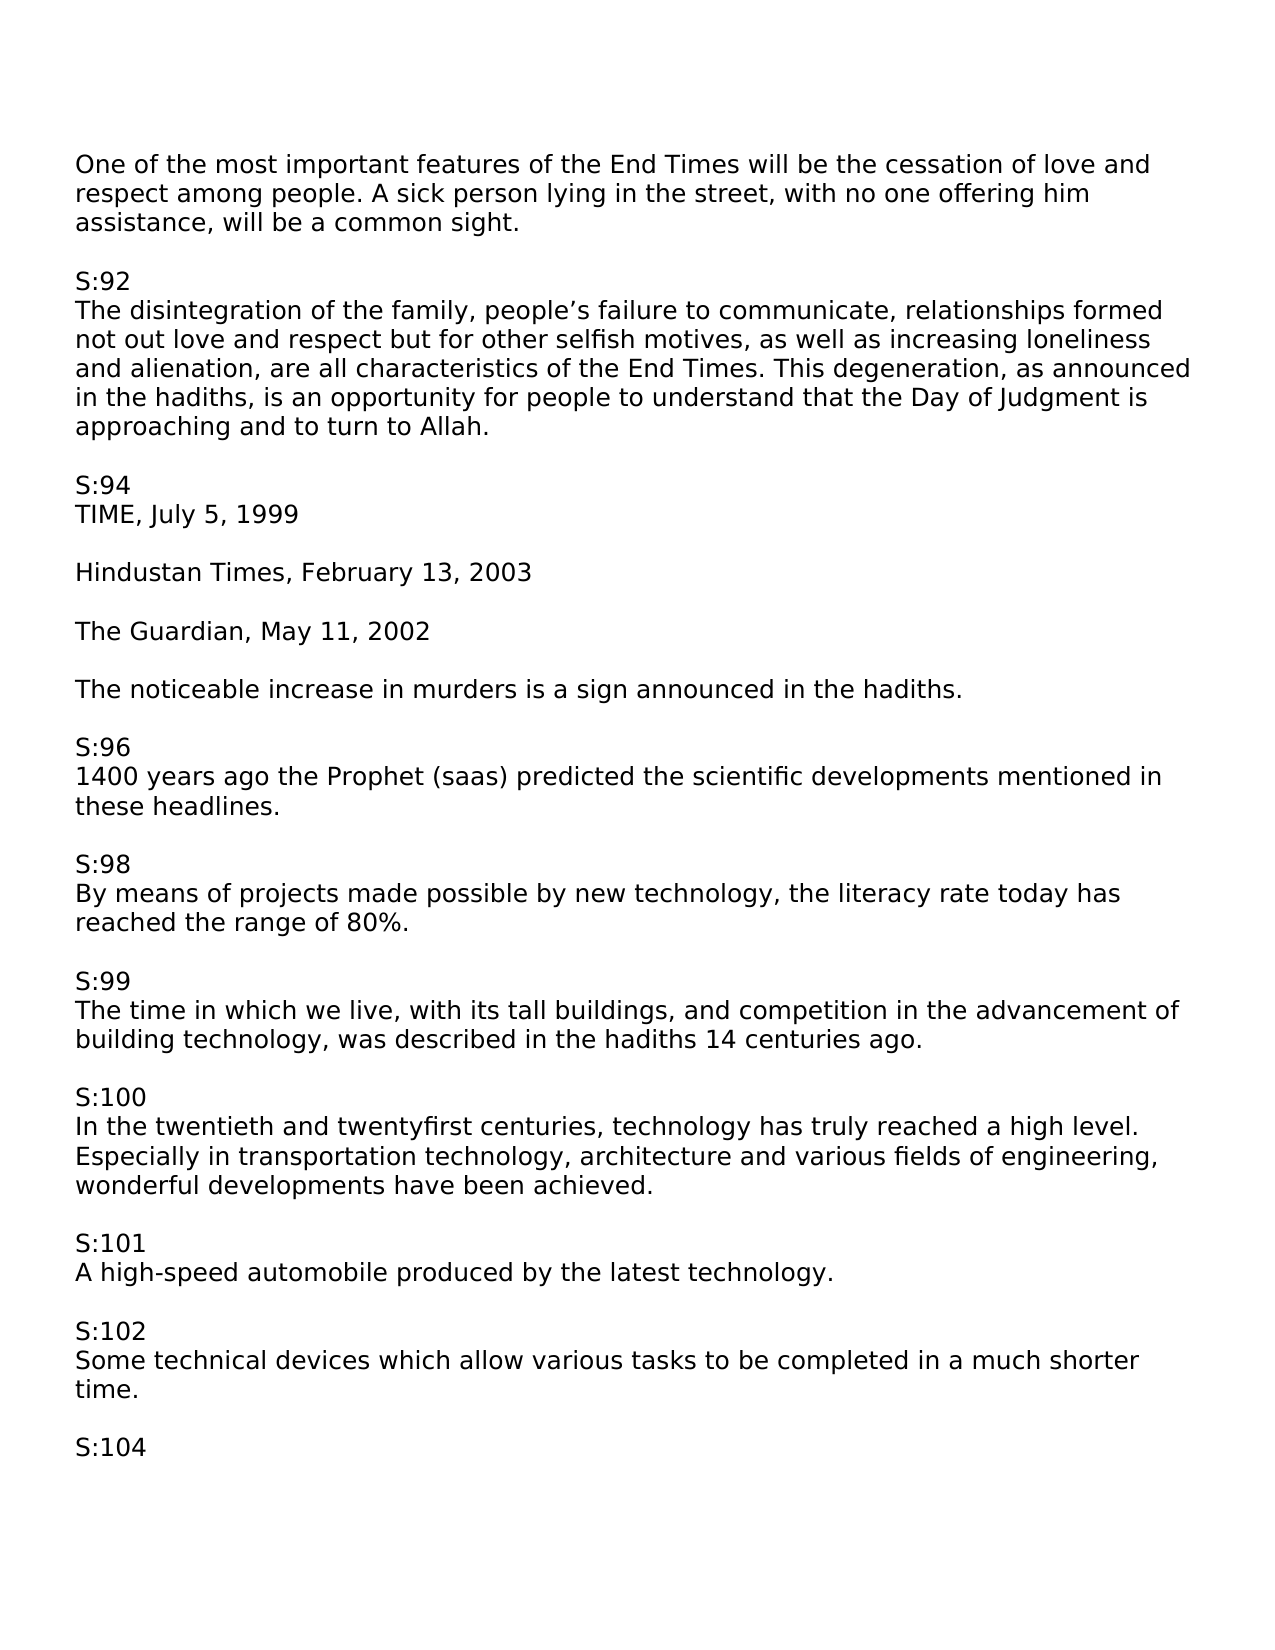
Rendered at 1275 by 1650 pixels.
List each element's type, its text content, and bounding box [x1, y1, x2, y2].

text TIME, July 5, 1999 [75, 500, 1200, 529]
text S:102 [75, 1317, 1200, 1346]
text S:92 [75, 267, 1200, 296]
text One of the most important features of the End Times will be the cessation of love and respect among people. A sick person lying in the street, with no one offering him assistance, will be a common sight. [75, 150, 1200, 237]
text S:98 [75, 850, 1200, 879]
text S:96 [75, 733, 1200, 762]
text Some technical devices which allow various tasks to be completed in a much shorter time. [75, 1346, 1200, 1404]
text S:99 [75, 967, 1200, 996]
text S:104 [75, 1433, 1200, 1462]
text By means of projects made possible by new technology, the literacy rate today has reached the range of 80%. [75, 879, 1200, 937]
text The noticeable increase in murders is a sign announced in the hadiths. [75, 675, 1200, 704]
text In the twentieth and twentyfirst centuries, technology has truly reached a high level. Especially in transportation technology, architecture and various fields of engineering, wonderful developments have been achieved. [75, 1112, 1200, 1200]
text A high-speed automobile produced by the latest technology. [75, 1258, 1200, 1287]
text S:94 [75, 471, 1200, 500]
text The time in which we live, with its tall buildings, and competition in the advancement of building technology, was described in the hadiths 14 centuries ago. [75, 996, 1200, 1054]
text 1400 years ago the Prophet (saas) predicted the scientific developments mentioned in these headlines. [75, 762, 1200, 821]
text S:100 [75, 1083, 1200, 1112]
text The disintegration of the family, people’s failure to communicate, relationships formed not out love and respect but for other selfish motives, as well as increasing loneliness and alienation, are all characteristics of the End Times. This degeneration, as announced in the hadiths, is an opportunity for people to understand that the Day of Judgment is approaching and to turn to Allah. [75, 296, 1200, 442]
text The Guardian, May 11, 2002 [75, 617, 1200, 646]
text Hindustan Times, February 13, 2003 [75, 558, 1200, 587]
text S:101 [75, 1229, 1200, 1258]
